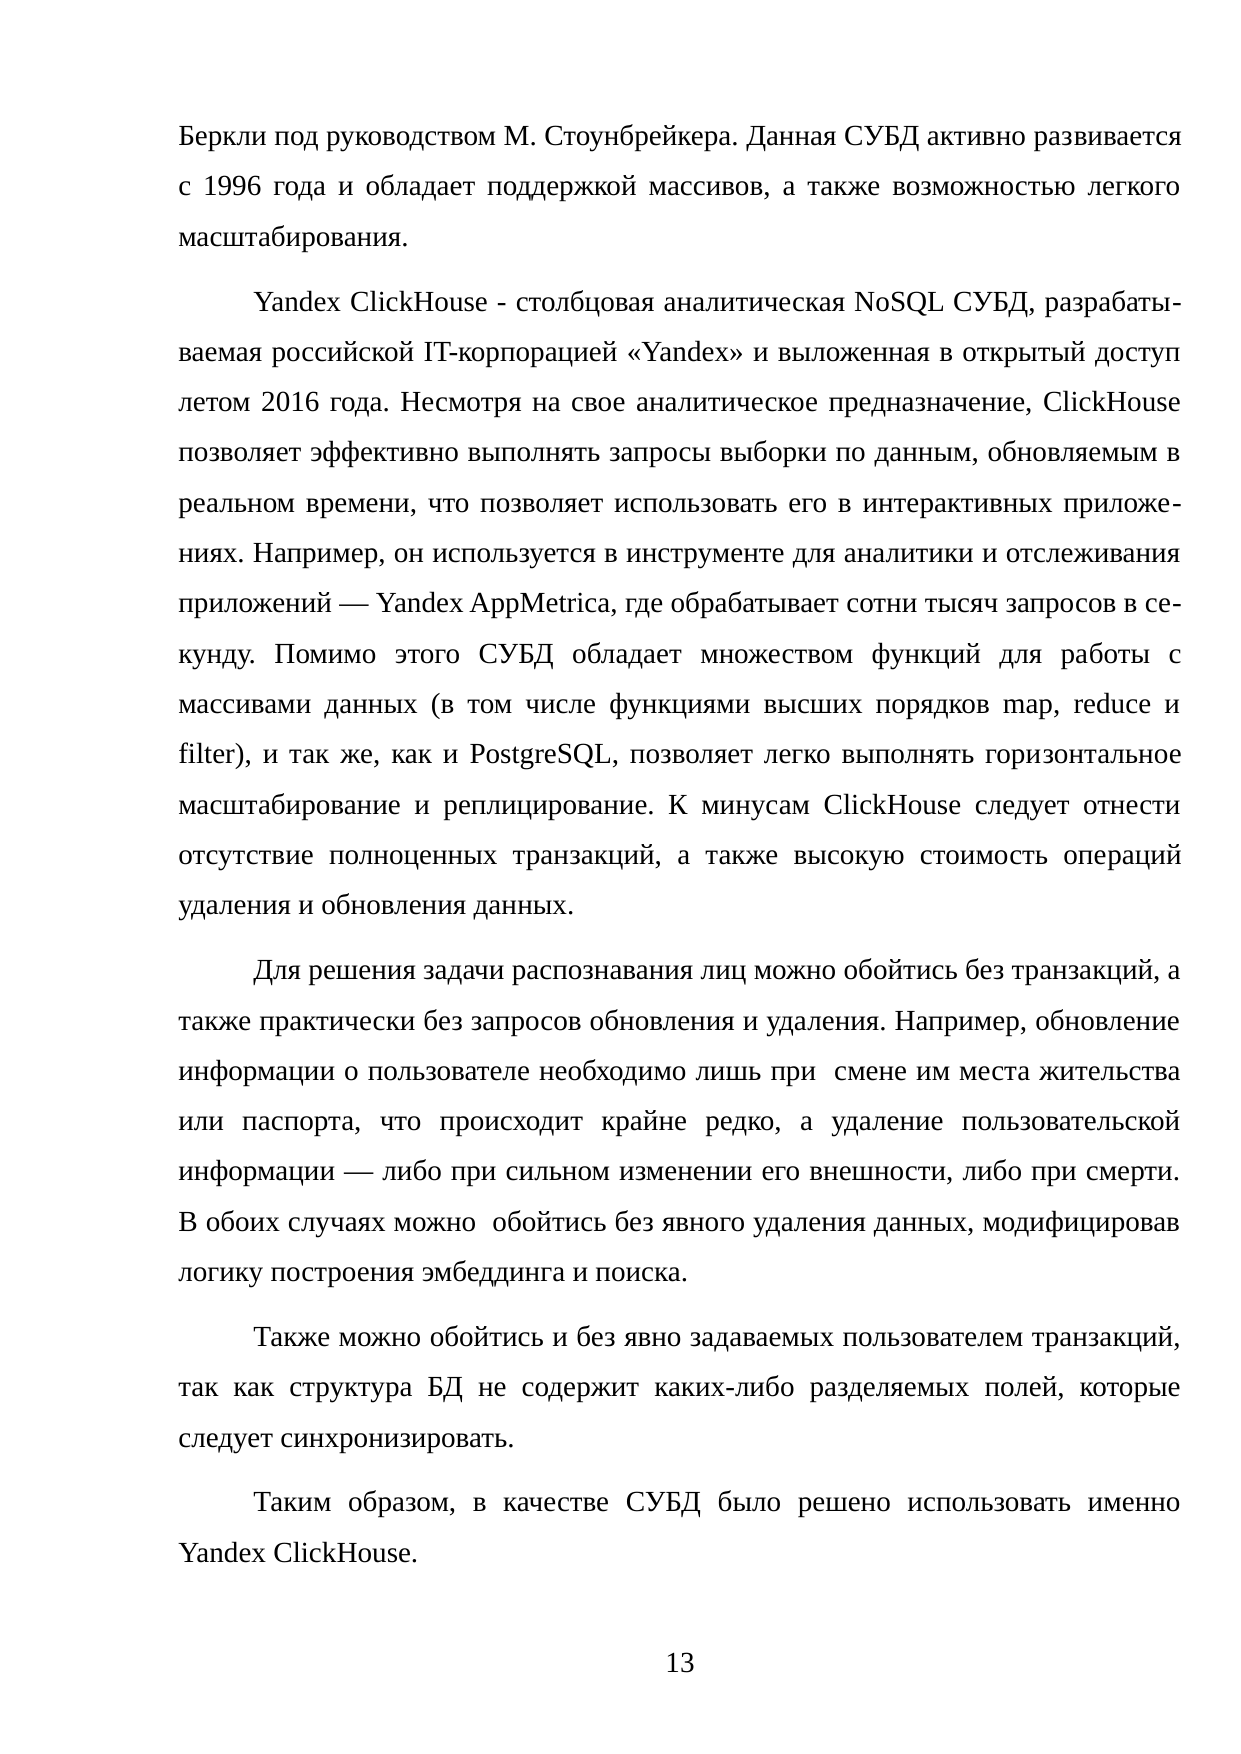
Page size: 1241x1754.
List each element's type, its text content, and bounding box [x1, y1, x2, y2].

text Для решения задачи распознавания лиц можно обойтись без транзакций, а также практически без запросов обновления и удаления. Например, обновление информации о пользователе необходимо лишь при смене им места жительства или паспорта, что происходит крайне редко, а удаление пользовательской информации — либо при сильном изменении его внешности, либо при смерти. В обоих случаях можно обойтись без явного удаления данных, модифицировав логику построения эмбеддинга и поиска. [178, 952, 1181, 1288]
text Yandex ClickHouse - столбцовая аналитическая NoSQL СУБД, разрабаты­ваемая российской IT-корпорацией «Yandex» и выложенная в открытый доступ летом 2016 года. Несмотря на свое аналитическое предназначение, ClickHouse позволяет эффективно выполнять запросы выборки по данным, обновляемым в реальном времени, что позволяет использовать его в интерактивных приложе­ниях. Например, он используется в инструменте для аналитики и отслеживания приложений — Yandex AppMetrica, где обрабатывает сотни тысяч запросов в се­кунду. Помимо этого СУБД обладает множеством функций для ра­боты с массивами данных (в том числе функциями высших порядков map, reduce и filter), и так же, как и PostgreSQL, позволяет легко выполнять гори­зонтальное масштабирование и реплицирование. К минусам ClickHouse следует отнести отсутствие полноценных тран­закций, а также высокую стоимость опе­раций удаления и обновления дан­ных. [178, 284, 1181, 921]
text Беркли под руководством М. Стоунбрейкера. Данная СУБД активно раз­вивается с 1996 года и обладает поддержкой массивов, а также возможностью легкого масштабирования. [178, 118, 1181, 252]
text Таким образом, в качестве СУБД было решено использовать именно Yandex ClickHouse. [178, 1484, 1181, 1568]
text Также можно обойтись и без явно задаваемых пользователем транзакций, так как структура БД не содержит каких-либо разделяемых полей, которые следует синхронизировать. [178, 1319, 1181, 1453]
